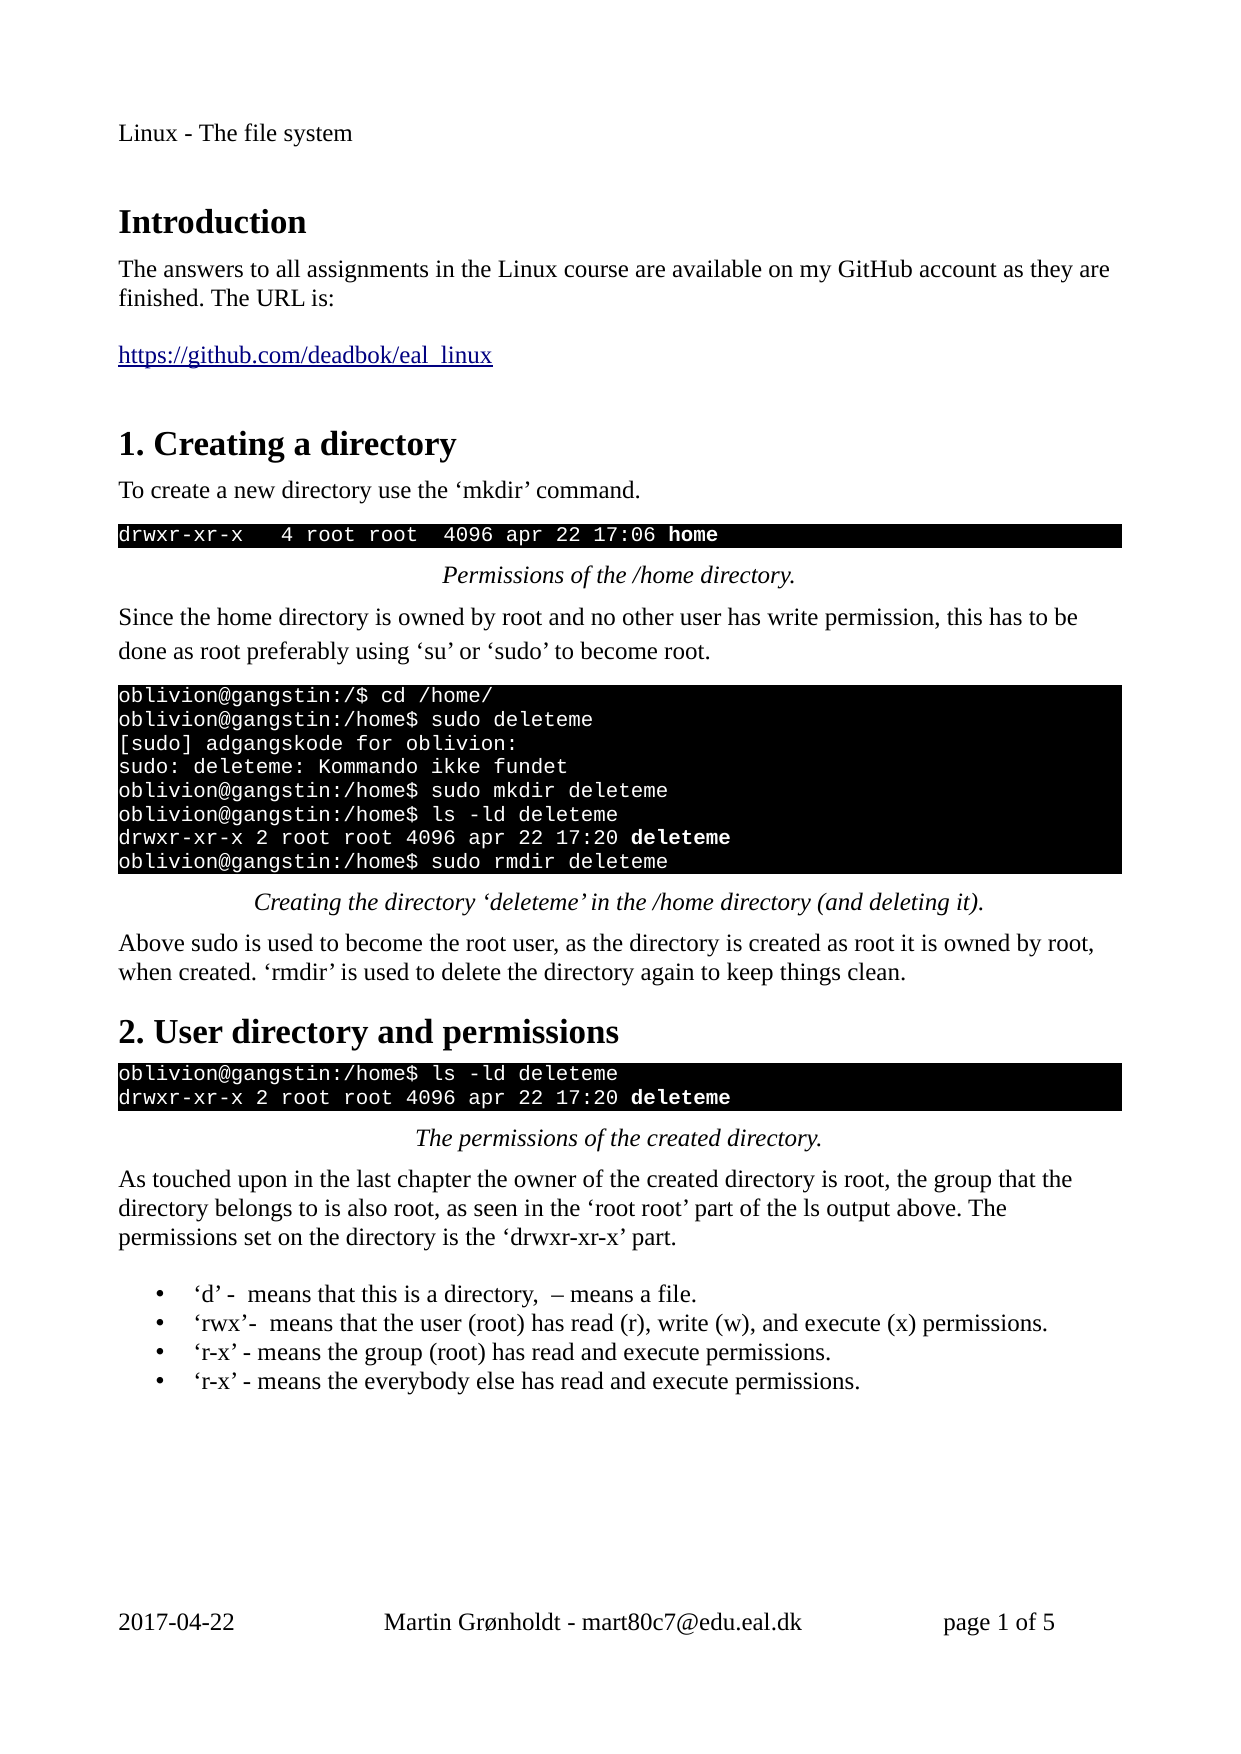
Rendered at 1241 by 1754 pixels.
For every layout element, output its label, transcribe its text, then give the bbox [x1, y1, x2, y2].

text The permissions of the created directory. [118, 1123, 1122, 1152]
list ‘d’ - means that this is a directory, – means a file. [156, 1279, 1122, 1308]
text oblivion@gangstin:/home$ ls -ld deleteme drwxr-xr-x 2 root root 4096 apr 22 17:20 deleteme [118, 1063, 1122, 1111]
list ‘rwx’- means that the user (root) has read (r), write (w), and execute (x) permissions. [156, 1308, 1122, 1337]
list ‘r-x’ - means the everybody else has read and execute permissions. [156, 1366, 1122, 1394]
subtitle 1. Creating a directory [118, 423, 1122, 463]
text To create a new directory use the ‘mkdir’ command. [118, 475, 1122, 504]
text oblivion@gangstin:/$ cd /home/ oblivion@gangstin:/home$ sudo deleteme [sudo] adgangskode for oblivion: sudo: deleteme: Kommando ikke fundet oblivion@gangstin:/home$ sudo mkdir deleteme oblivion@gangstin:/home$ ls -ld deleteme drwxr-xr-x 2 root root 4096 apr 22 17:20 deleteme oblivion@gangstin:/home$ sudo rmdir deleteme [118, 685, 1122, 874]
text Creating the directory ‘deleteme’ in the /home directory (and deleting it). [118, 887, 1122, 916]
text Permissions of the /home directory. [118, 561, 1122, 589]
text drwxr-xr-x 4 root root 4096 apr 22 17:06 home [118, 524, 1122, 548]
subtitle 2. User directory and permissions [118, 1011, 1122, 1051]
text The answers to all assignments in the Linux course are available on my GitHub account as they are finished. The URL is: [118, 254, 1122, 311]
text https://github.com/deadbok/eal_linux [118, 340, 1122, 369]
text As touched upon in the last chapter the owner of the created directory is root, the group that the directory belongs to is also root, as seen in the ‘root root’ part of the ls output above. The permissions set on the directory is the ‘drwxr-xr-x’ part. [118, 1164, 1122, 1251]
list ‘r-x’ - means the group (root) has read and execute permissions. [156, 1337, 1122, 1366]
subtitle Introduction [118, 201, 1122, 241]
text Since the home directory is owned by root and no other user has write permission, this has to be done as root preferably using ‘su’ or ‘sudo’ to become root. [118, 602, 1122, 665]
text Above sudo is used to become the root user, as the directory is created as root it is owned by root, when created. ‘rmdir’ is used to delete the directory again to keep things clean. [118, 928, 1122, 986]
